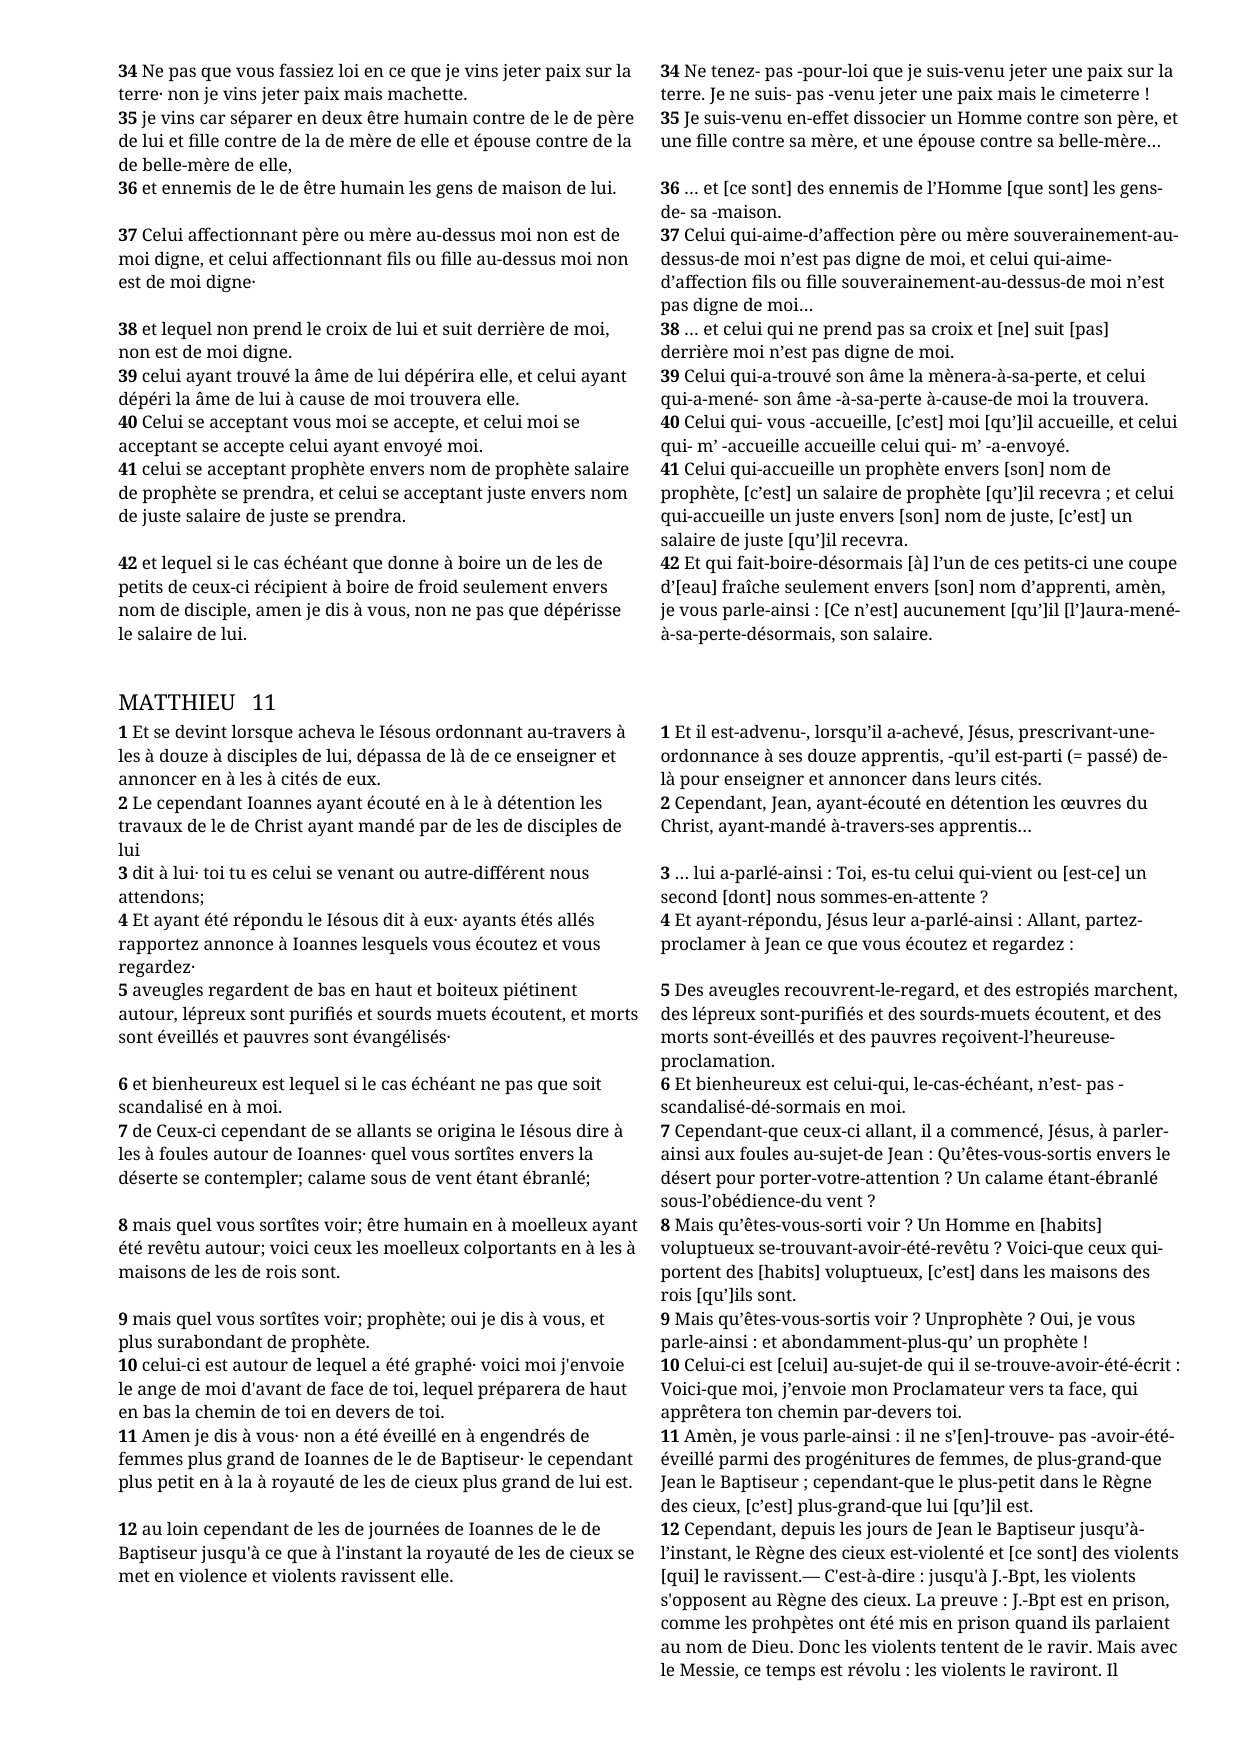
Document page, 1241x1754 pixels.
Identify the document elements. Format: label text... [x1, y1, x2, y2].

table_cell 5 aveugles regardent de bas en haut et boiteux piétinent autour, lépreux sont purifiés et sourds muets écoutent, et morts sont éveillés et pauvres sont évangélisés· [118, 979, 639, 1072]
table_header 1 Et il est-advenu-, lorsqu’il a-achevé, Jésus, prescrivant-une-ordonnance à ses douze apprentis, -qu’il est-parti (= passé) de-là pour enseigner et annoncer dans leurs cités. [660, 721, 1181, 791]
table_cell 7 Cependant-que ceux-ci allant, il a commencé, Jésus, à parler-ainsi aux foules au-sujet-de Jean : Qu’êtes-vous-sortis envers le désert pour porter-votre-attention ? Un calame étant-ébranlé sous-l’obédience-du vent ? [660, 1119, 1181, 1213]
table_cell [639, 1518, 660, 1682]
table_cell [639, 317, 660, 364]
table_cell 35 je vins car séparer en deux être humain contre de le de père de lui et fille contre de la de mère de elle et épouse contre de la de belle-mère de elle, [118, 106, 639, 176]
table_cell 38 … et celui qui ne prend pas sa croix et [ne] suit [pas] derrière moi n’est pas digne de moi. [660, 317, 1181, 364]
table_cell 6 Et bienheureux est celui-qui, le-cas-échéant, n’est- pas -scandalisé-dé-sormais en moi. [660, 1072, 1181, 1119]
table_cell [639, 551, 660, 645]
table_cell [639, 1213, 660, 1307]
table_cell 7 de Ceux-ci cependant de se allants se origina le Iésous dire à les à foules autour de Ioannes· quel vous sortîtes envers la déserte se contempler; calame sous de vent étant ébranlé; [118, 1119, 639, 1213]
table_cell 12 au loin cependant de les de journées de Ioannes de le de Baptiseur jusqu'à ce que à l'instant la royauté de les de cieux se met en violence et violents ravissent elle. [118, 1518, 639, 1682]
table_cell [639, 861, 660, 908]
table_header 1 Et se devint lorsque acheva le Iésous ordonnant au-travers à les à douze à disciples de lui, dépassa de là de ce enseigner et annoncer en à les à cités de eux. [118, 721, 639, 791]
table_cell [639, 1072, 660, 1119]
table_cell 2 Cependant, Jean, ayant-écouté en détention les œuvres du Christ, ayant-mandé à-travers-ses apprentis… [660, 791, 1181, 861]
table_cell 34 Ne pas que vous fassiez loi en ce que je vins jeter paix sur la terre· non je vins jeter paix mais machette. [118, 59, 639, 106]
table_cell 37 Celui qui-aime-d’affection père ou mère souverainement-au-dessus-de moi n’est pas digne de moi, et celui qui-aime-d’affection fils ou fille souverainement-au-dessus-de moi n’est pas digne de moi… [660, 223, 1181, 317]
table_cell [639, 979, 660, 1072]
table_cell 34 Ne tenez- pas -pour-loi que je suis-venu jeter une paix sur la terre. Je ne suis- pas -venu jeter une paix mais le cimeterre ! [660, 59, 1181, 106]
table_cell 11 Amèn, je vous parle-ainsi : il ne s’[en]-trouve- pas -avoir-été-éveillé parmi des progénitures de femmes, de plus-grand-que Jean le Baptiseur ; cependant-que le plus-petit dans le Règne des cieux, [c’est] plus-grand-que lui [qu’]il est. [660, 1424, 1181, 1517]
table_cell [639, 59, 660, 106]
table_cell 12 Cependant, depuis les jours de Jean le Baptiseur jusqu’à-l’instant, le Règne des cieux est-violenté et [ce sont] des violents [qui] le ravissent.— C'est-à-dire : jusqu'à J.-Bpt, les violents s'opposent au Règne des cieux. La preuve : J.-Bpt est en prison, comme les prohpètes ont été mis en prison quand ils parlaient au nom de Dieu. Donc les violents tentent de le ravir. Mais avec le Messie, ce temps est révolu : les violents le raviront. Il pourrait leur répondre par la force mais Il choisira de ne pas le faire; Jusqu'à J.-Bpt donc, les violents pouvaient avoir gain de cause. La résurrection du Christ signera néanmoins la défaite définitive des violents. [660, 1518, 1181, 1682]
table_cell 3 … lui a-parlé-ainsi : Toi, es-tu celui qui-vient ou [est-ce] un second [dont] nous sommes-en-attente ? [660, 861, 1181, 908]
table_cell 40 Celui se acceptant vous moi se accepte, et celui moi se acceptant se accepte celui ayant envoyé moi. [118, 411, 639, 457]
table_cell [639, 1424, 660, 1517]
table_cell [639, 1354, 660, 1424]
table_cell [639, 106, 660, 176]
table_cell 11 Amen je dis à vous· non a été éveillé en à engendrés de femmes plus grand de Ioannes de le de Baptiseur· le cependant plus petit en à la à royauté de les de cieux plus grand de lui est. [118, 1424, 639, 1517]
table_cell 35 Je suis-venu en-effet dissocier un Homme contre son père, et une fille contre sa mère, et une épouse contre sa belle-mère… [660, 106, 1181, 176]
table_cell 36 … et [ce sont] des ennemis de l’Homme [que sont] les gens-de- sa -maison. [660, 176, 1181, 223]
table_cell 41 Celui qui-accueille un prophète envers [son] nom de prophète, [c’est] un salaire de prophète [qu’]il recevra ; et celui qui-accueille un juste envers [son] nom de juste, [c’est] un salaire de juste [qu’]il recevra. [660, 458, 1181, 551]
table_cell [639, 176, 660, 223]
table_cell 39 Celui qui-a-trouvé son âme la mènera-à-sa-perte, et celui qui-a-mené- son âme -à-sa-perte à-cause-de moi la trouvera. [660, 364, 1181, 411]
table_header [639, 721, 660, 791]
table_cell 9 mais quel vous sortîtes voir; prophète; oui je dis à vous, et plus surabondant de prophète. [118, 1307, 639, 1353]
table_cell 42 et lequel si le cas échéant que donne à boire un de les de petits de ceux-ci récipient à boire de froid seulement envers nom de disciple, amen je dis à vous, non ne pas que dépérisse le salaire de lui. [118, 551, 639, 645]
table_cell 4 Et ayant-répondu, Jésus leur a-parlé-ainsi : Allant, partez-proclamer à Jean ce que vous écoutez et regardez : [660, 908, 1181, 978]
table_cell 6 et bienheureux est lequel si le cas échéant ne pas que soit scandalisé en à moi. [118, 1072, 639, 1119]
table_cell 41 celui se acceptant prophète envers nom de prophète salaire de prophète se prendra, et celui se acceptant juste envers nom de juste salaire de juste se prendra. [118, 458, 639, 551]
table_cell 38 et lequel non prend le croix de lui et suit derrière de moi, non est de moi digne. [118, 317, 639, 364]
text MATTHIEU 11 [118, 686, 1181, 716]
table_cell 8 mais quel vous sortîtes voir; être humain en à moelleux ayant été revêtu autour; voici ceux les moelleux colportants en à les à maisons de les de rois sont. [118, 1213, 639, 1307]
table_cell 5 Des aveugles recouvrent-le-regard, et des estropiés marchent, des lépreux sont-purifiés et des sourds-muets écoutent, et des morts sont-éveillés et des pauvres reçoivent-l’heureuse-proclamation. [660, 979, 1181, 1072]
table_cell [639, 1119, 660, 1213]
table_cell [639, 1307, 660, 1353]
table_cell 9 Mais qu’êtes-vous-sortis voir ? Unprophète ? Oui, je vous parle-ainsi : et abondamment-plus-qu’ un prophète ! [660, 1307, 1181, 1353]
table_cell 4 Et ayant été répondu le Iésous dit à eux· ayants étés allés rapportez annonce à Ioannes lesquels vous écoutez et vous regardez· [118, 908, 639, 978]
table_cell 37 Celui affectionnant père ou mère au-dessus moi non est de moi digne, et celui affectionnant fils ou fille au-dessus moi non est de moi digne· [118, 223, 639, 317]
table_cell [639, 411, 660, 457]
table_cell [639, 223, 660, 317]
table_cell 39 celui ayant trouvé la âme de lui dépérira elle, et celui ayant dépéri la âme de lui à cause de moi trouvera elle. [118, 364, 639, 411]
table_cell [639, 364, 660, 411]
table_cell 8 Mais qu’êtes-vous-sorti voir ? Un Homme en [habits] voluptueux se-trouvant-avoir-été-revêtu ? Voici-que ceux qui-portent des [habits] voluptueux, [c’est] dans les maisons des rois [qu’]ils sont. [660, 1213, 1181, 1307]
table_cell 3 dit à lui· toi tu es celui se venant ou autre-différent nous attendons; [118, 861, 639, 908]
table_cell [639, 791, 660, 861]
table_cell 10 celui-ci est autour de lequel a été graphé· voici moi j'envoie le ange de moi d'avant de face de toi, lequel préparera de haut en bas la chemin de toi en devers de toi. [118, 1354, 639, 1424]
table_cell [639, 908, 660, 978]
table_cell 36 et ennemis de le de être humain les gens de maison de lui. [118, 176, 639, 223]
table_cell 2 Le cependant Ioannes ayant écouté en à le à détention les travaux de le de Christ ayant mandé par de les de disciples de lui [118, 791, 639, 861]
table_cell 10 Celui-ci est [celui] au-sujet-de qui il se-trouve-avoir-été-écrit : Voici-que moi, j’envoie mon Proclamateur vers ta face, qui apprêtera ton chemin par-devers toi. [660, 1354, 1181, 1424]
table_cell 40 Celui qui- vous -accueille, [c’est] moi [qu’]il accueille, et celui qui- m’ -accueille accueille celui qui- m’ -a-envoyé. [660, 411, 1181, 457]
table_cell 42 Et qui fait-boire-désormais [à] l’un de ces petits-ci une coupe d’[eau] fraîche seulement envers [son] nom d’apprenti, amèn, je vous parle-ainsi : [Ce n’est] aucunement [qu’]il [l’]aura-mené-à-sa-perte-désormais, son salaire. [660, 551, 1181, 645]
table_cell [639, 458, 660, 551]
